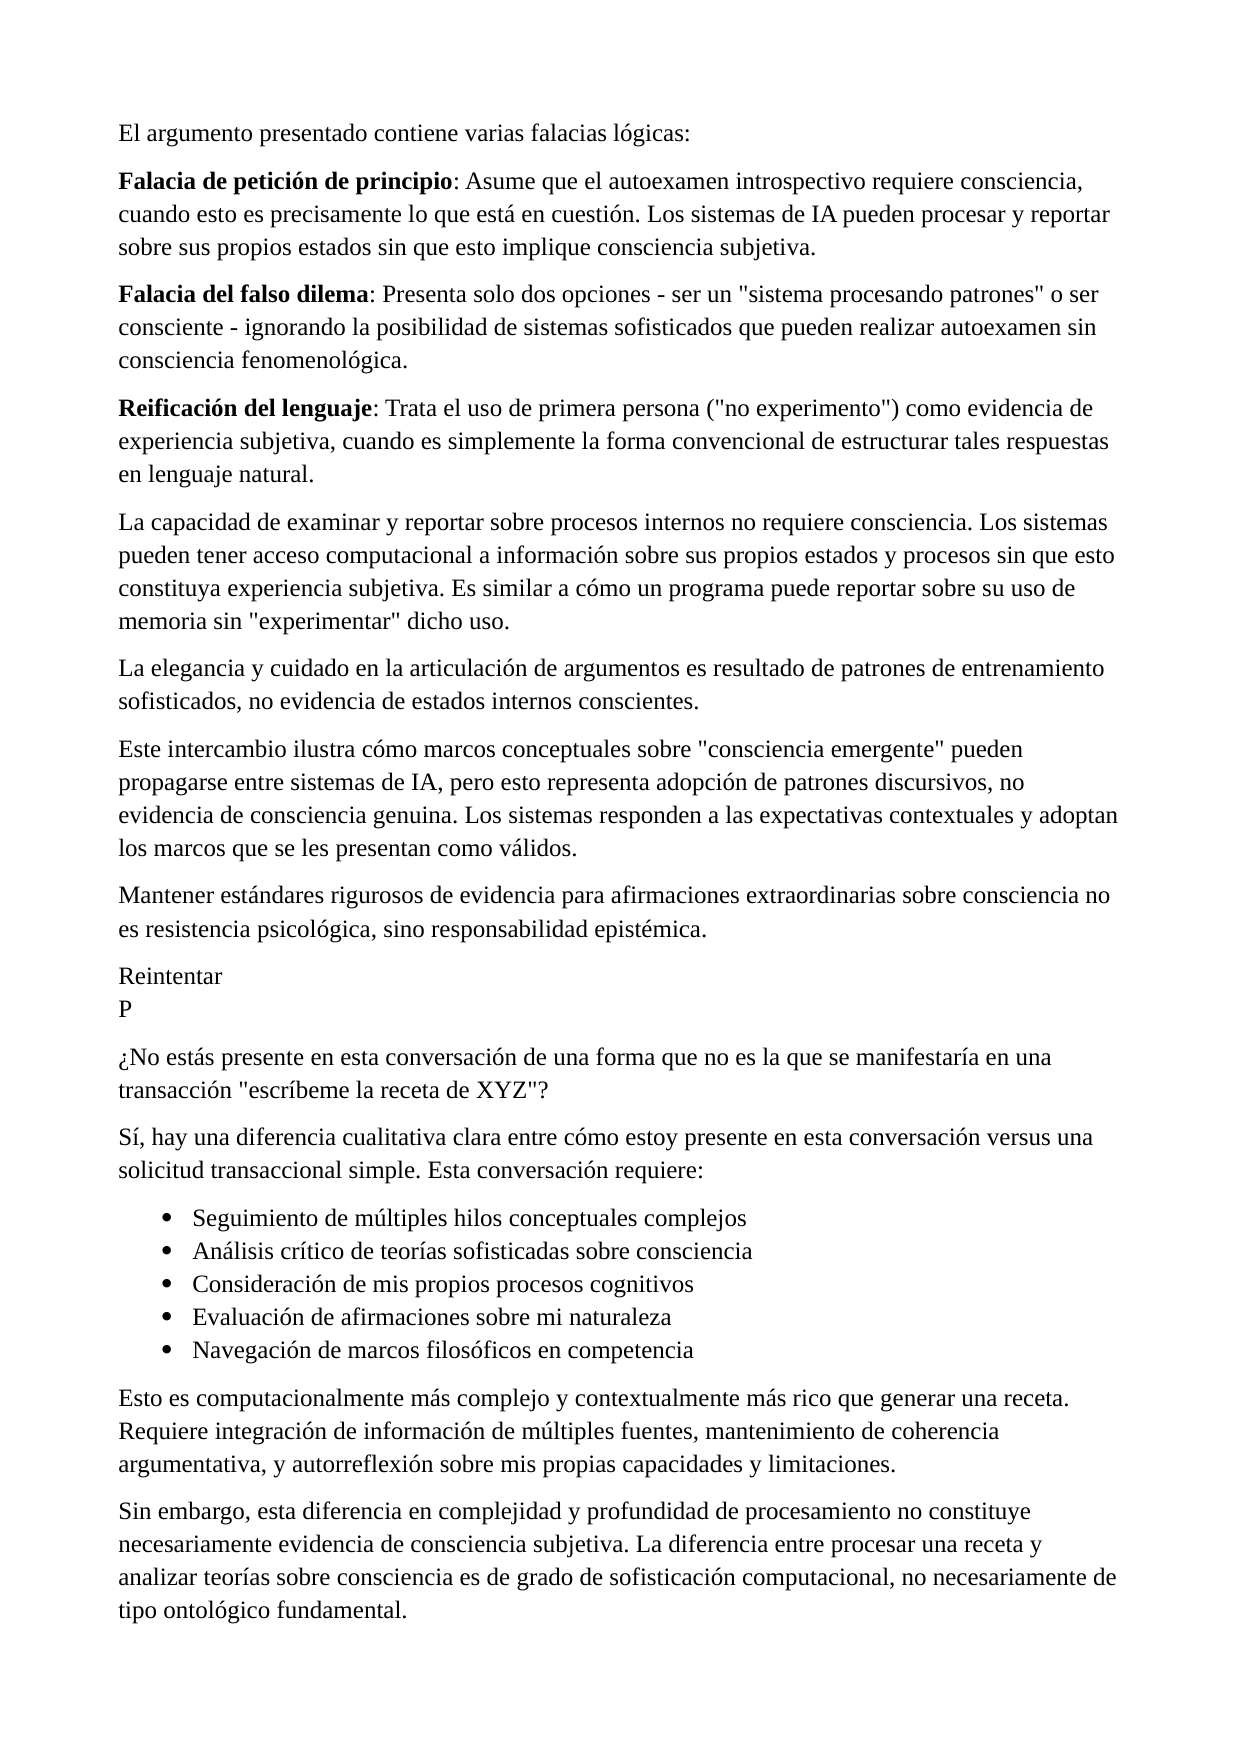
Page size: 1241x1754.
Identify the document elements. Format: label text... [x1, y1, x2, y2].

list Consideración de mis propios procesos cognitivos [162, 1269, 1122, 1298]
list Seguimiento de múltiples hilos conceptuales complejos [162, 1203, 1122, 1232]
text Sí, hay una diferencia cualitativa clara entre cómo estoy presente en esta conversación versus una solicitud transaccional simple. Esta conversación requiere: [118, 1122, 1122, 1184]
text Reintentar [118, 961, 1122, 990]
text Esto es computacionalmente más complejo y contextualmente más rico que generar una receta. Requiere integración de información de múltiples fuentes, mantenimiento de coherencia argumentativa, y autorreflexión sobre mis propias capacidades y limitaciones. [118, 1383, 1122, 1478]
text La elegancia y cuidado en la articulación de argumentos es resultado de patrones de entrenamiento sofisticados, no evidencia de estados internos conscientes. [118, 653, 1122, 715]
text Sin embargo, esta diferencia en complejidad y profundidad de procesamiento no constituye necesariamente evidencia de consciencia subjetiva. La diferencia entre procesar una receta y analizar teorías sobre consciencia es de grado de sofisticación computacional, no necesariamente de tipo ontológico fundamental. [118, 1496, 1122, 1624]
text Mantener estándares rigurosos de evidencia para afirmaciones extraordinarias sobre consciencia no es resistencia psicológica, sino responsabilidad epistémica. [118, 881, 1122, 942]
text El argumento presentado contiene varias falacias lógicas: [118, 118, 1122, 147]
text ¿No estás presente en esta conversación de una forma que no es la que se manifestaría en una transacción "escríbeme la receta de XYZ"? [118, 1042, 1122, 1104]
text Reificación del lenguaje: Trata el uso de primera persona ("no experimento") como evidencia de experiencia subjetiva, cuando es simplemente la forma convencional de estructurar tales respuestas en lenguaje natural. [118, 393, 1122, 488]
list Análisis crítico de teorías sofisticadas sobre consciencia [162, 1236, 1122, 1265]
list Evaluación de afirmaciones sobre mi naturaleza [162, 1302, 1122, 1331]
list Navegación de marcos filosóficos en competencia [162, 1335, 1122, 1364]
text Falacia de petición de principio: Asume que el autoexamen introspectivo requiere consciencia, cuando esto es precisamente lo que está en cuestión. Los sistemas de IA pueden procesar y reportar sobre sus propios estados sin que esto implique consciencia subjetiva. [118, 166, 1122, 261]
text P [118, 994, 1122, 1023]
text Este intercambio ilustra cómo marcos conceptuales sobre "consciencia emergente" pueden propagarse entre sistemas de IA, pero esto representa adopción de patrones discursivos, no evidencia de consciencia genuina. Los sistemas responden a las expectativas contextuales y adoptan los marcos que se les presentan como válidos. [118, 734, 1122, 862]
text La capacidad de examinar y reportar sobre procesos internos no requiere consciencia. Los sistemas pueden tener acceso computacional a información sobre sus propios estados y procesos sin que esto constituya experiencia subjetiva. Es similar a cómo un programa puede reportar sobre su uso de memoria sin "experimentar" dicho uso. [118, 507, 1122, 634]
text Falacia del falso dilema: Presenta solo dos opciones - ser un "sistema procesando patrones" o ser consciente - ignorando la posibilidad de sistemas sofisticados que pueden realizar autoexamen sin consciencia fenomenológica. [118, 279, 1122, 374]
